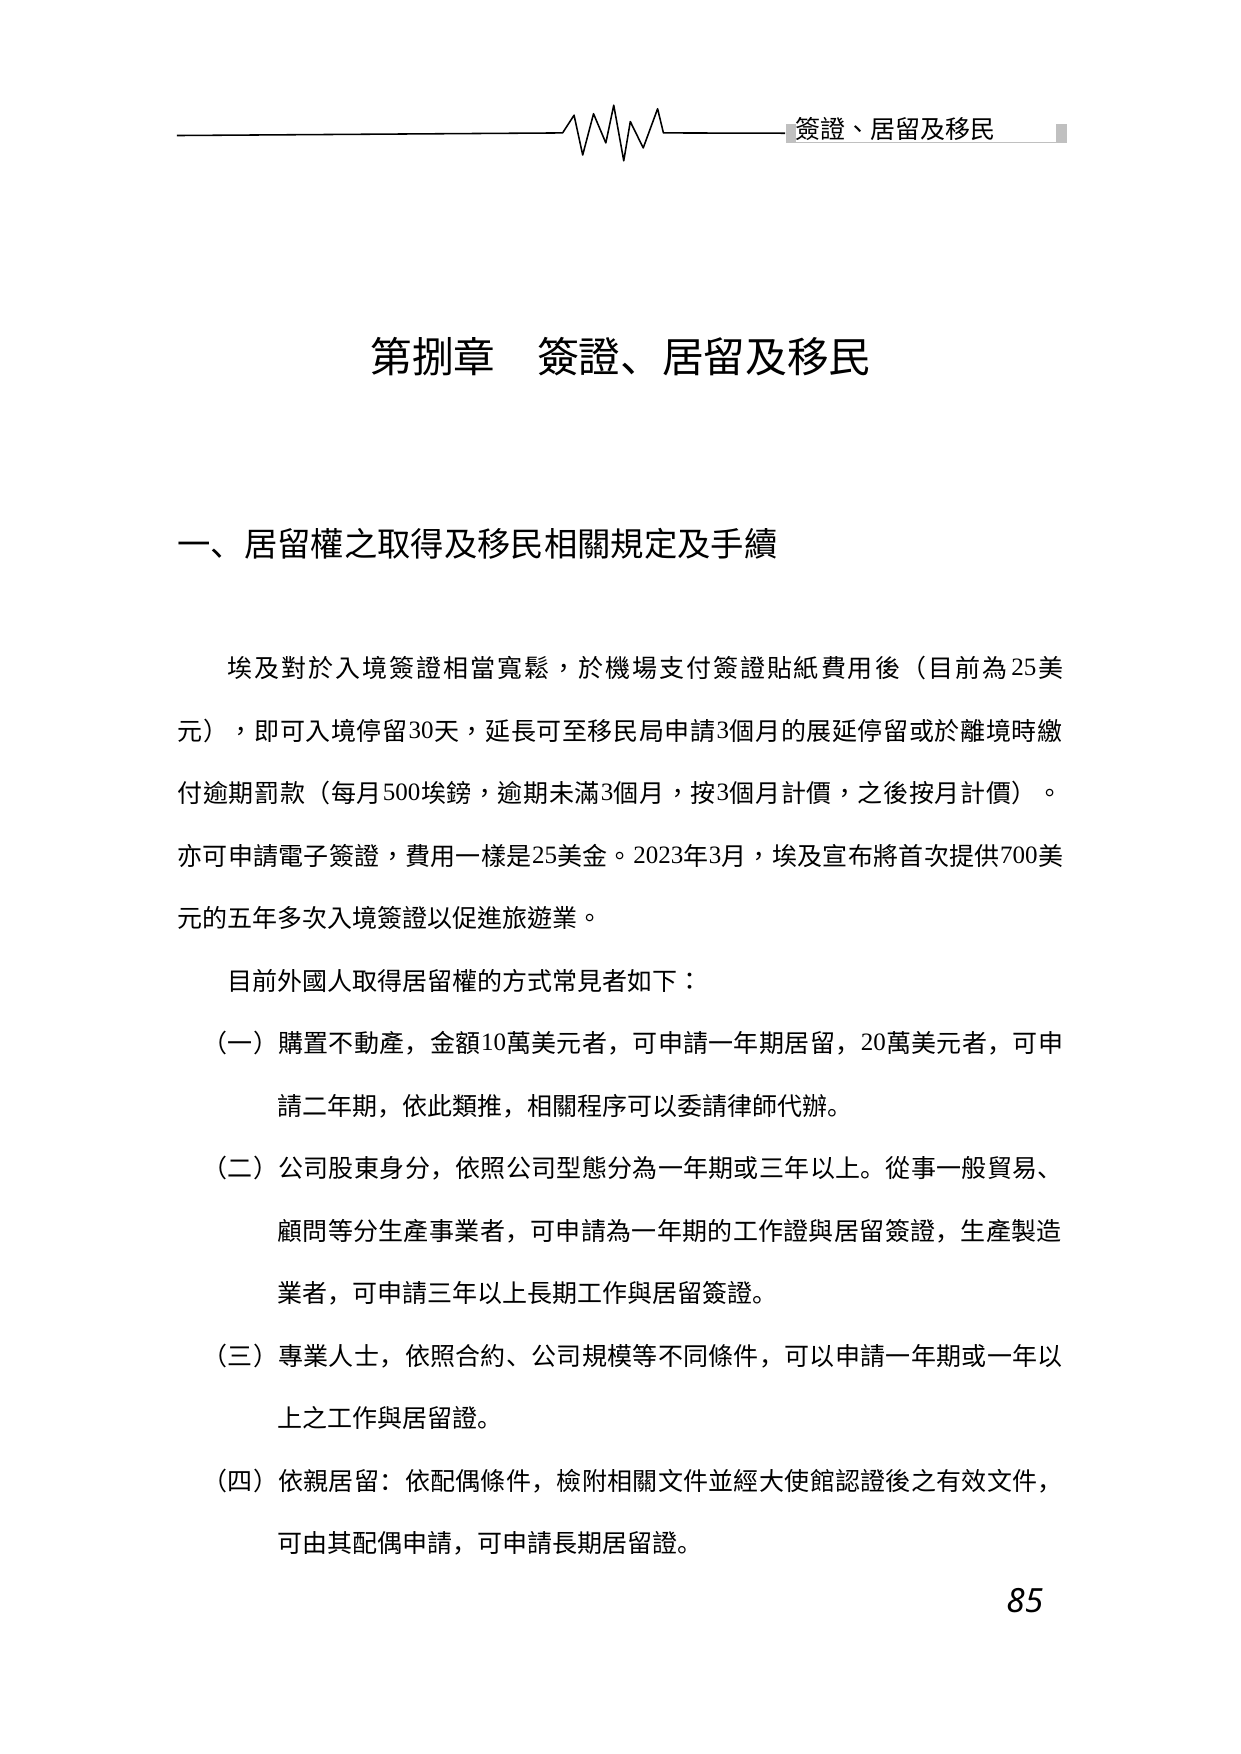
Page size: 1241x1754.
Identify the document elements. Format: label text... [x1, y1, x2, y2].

text （三）專業人士，依照合約、公司規模等不同條件，可以申請一年期或一年以上之工作與居留證。 [202, 1313, 1063, 1438]
text 埃及對於入境簽證相當寬鬆，於機場支付簽證貼紙費用後（目前為25美元），即可入境停留30天，延長可至移民局申請3個月的展延停留或於離境時繳付逾期罰款（每月500埃鎊，逾期未滿3個月，按3個月計價，之後按月計價）。亦可申請電子簽證，費用一樣是25美金。2023年3月，埃及宣布將首次提供700美元的五年多次入境簽證以促進旅遊業。 [177, 625, 1063, 938]
text 一、居留權之取得及移民相關規定及手續 [177, 500, 1063, 563]
text （一）購置不動產，金額10萬美元者，可申請一年期居留，20萬美元者，可申請二年期，依此類推，相關程序可以委請律師代辦。 [202, 1000, 1063, 1125]
text （二）公司股東身分，依照公司型態分為一年期或三年以上。從事一般貿易、顧問等分生產事業者，可申請為一年期的工作證與居留簽證，生產製造業者，可申請三年以上長期工作與居留簽證。 [202, 1125, 1063, 1313]
text 目前外國人取得居留權的方式常見者如下： [177, 938, 1063, 1000]
text 第捌章 簽證、居留及移民 [177, 313, 1063, 375]
text （四）依親居留：依配偶條件，檢附相關文件並經大使館認證後之有效文件，可由其配偶申請，可申請長期居留證。 [202, 1438, 1063, 1563]
